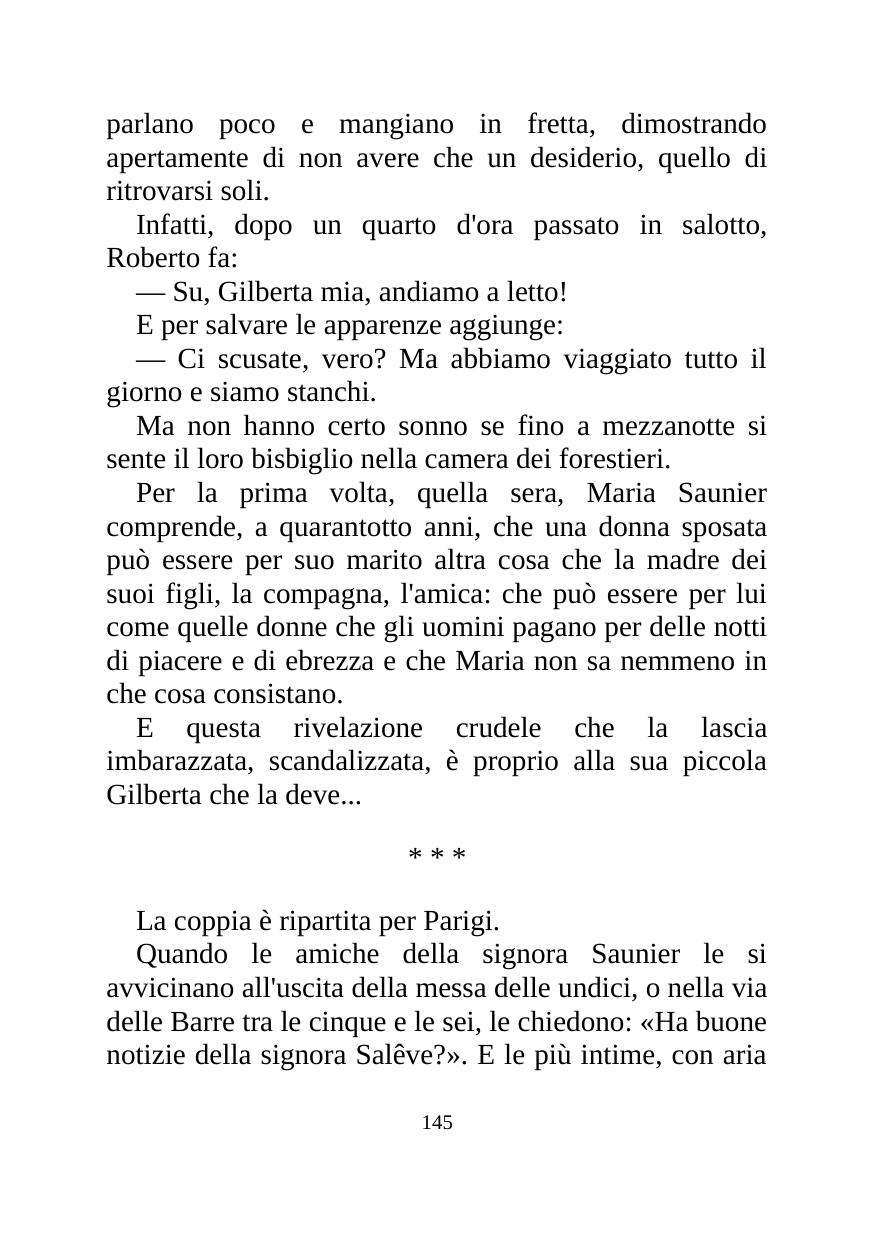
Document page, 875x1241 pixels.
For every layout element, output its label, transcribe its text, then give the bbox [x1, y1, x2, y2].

text * * * [106, 840, 768, 874]
text Per la prima volta, quella sera, Maria Saunier comprende, a quarantotto anni, che una donna sposata può essere per suo marito altra cosa che la madre dei suoi figli, la compagna, l'amica: che può essere per lui come quelle donne che gli uomini pagano per delle notti di piacere e di ebrezza e che Maria non sa nemmeno in che cosa consistano. [106, 475, 768, 710]
text Quando le amiche della signora Saunier le si avvicinano all'uscita della messa delle undici, o nella via delle Barre tra le cinque e le sei, le chiedono: «Ha buone notizie della signora Salêve?». E le più intime, con aria [106, 937, 768, 1071]
text Infatti, dopo un quarto d'ora passato in salotto, Roberto fa: [106, 207, 768, 274]
text E questa rivelazione crudele che la lascia imbarazzata, scandalizzata, è proprio alla sua piccola Gilberta che la deve... [106, 710, 768, 811]
text E per salvare le apparenze aggiunge: [106, 307, 768, 341]
text Ma non hanno certo sonno se fino a mezzanotte si sente il loro bisbiglio nella camera dei forestieri. [106, 408, 768, 475]
text — Ci scusate, vero? Ma abbiamo viaggiato tutto il giorno e siamo stanchi. [106, 341, 768, 408]
text parlano poco e mangiano in fretta, dimostrando apertamente di non avere che un desiderio, quello di ritrovarsi soli. [106, 106, 768, 207]
text La coppia è ripartita per Parigi. [106, 903, 768, 937]
text — Su, Gilberta mia, andiamo a letto! [106, 274, 768, 307]
